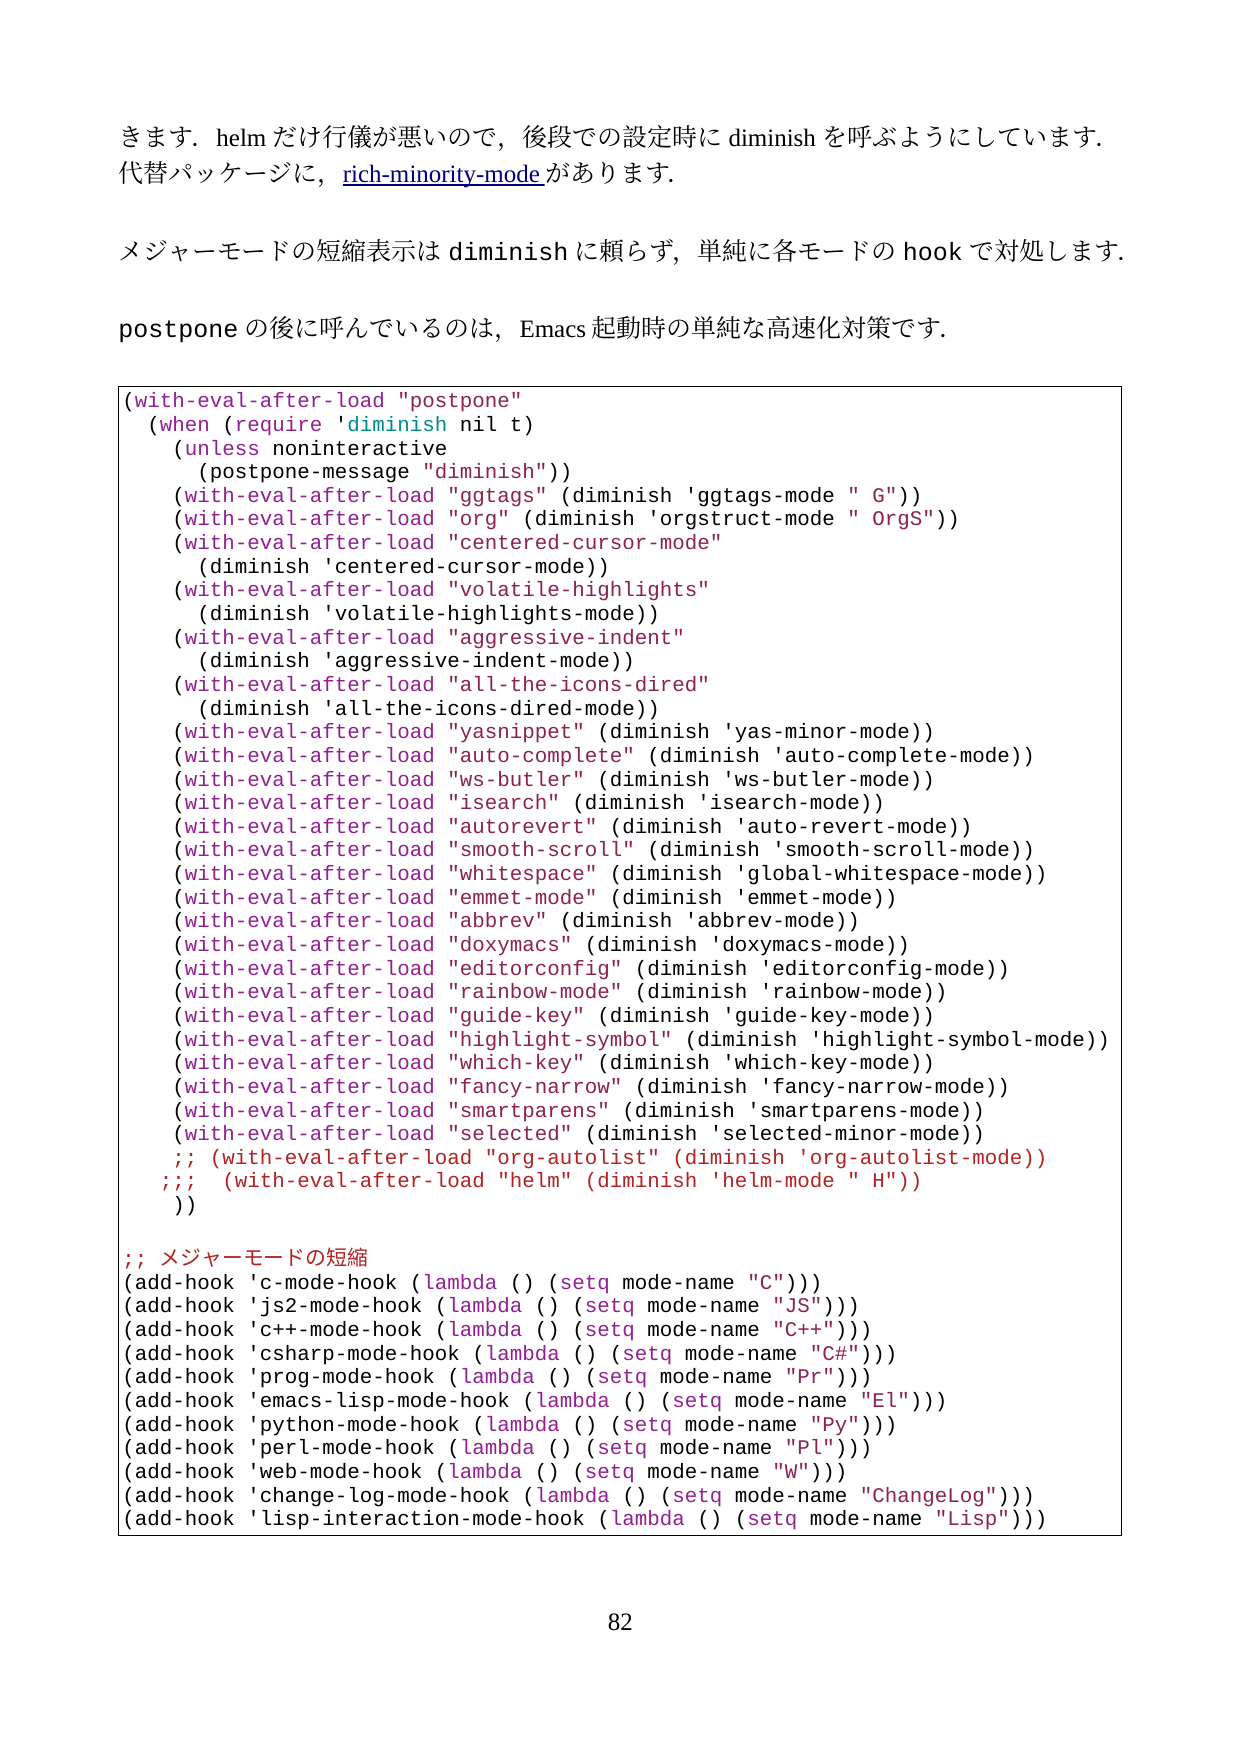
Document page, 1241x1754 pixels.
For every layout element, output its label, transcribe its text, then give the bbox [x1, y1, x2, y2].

text (add-hook 'python-mode-hook (lambda () (setq mode-name "Py"))) [119, 1410, 1121, 1433]
text (with-eval-after-load "org" (diminish 'orgstruct-mode " OrgS")) [119, 504, 1121, 528]
text (with-eval-after-load "all-the-icons-dired" [119, 670, 1121, 694]
text (with-eval-after-load "ws-butler" (diminish 'ws-butler-mode)) [119, 764, 1121, 788]
text メジャーモードの短縮表示は diminish に頼らず，単純に各モードの hook で対処します． [118, 231, 1122, 296]
text (unless noninteractive [119, 433, 1121, 457]
text (add-hook 'csharp-mode-hook (lambda () (setq mode-name "C#"))) [119, 1339, 1121, 1362]
text (add-hook 'js2-mode-hook (lambda () (setq mode-name "JS"))) [119, 1292, 1121, 1315]
text (add-hook 'lisp-interaction-mode-hook (lambda () (setq mode-name "Lisp"))) [119, 1504, 1121, 1535]
text (with-eval-after-load "postpone" [119, 387, 1121, 410]
text (with-eval-after-load "highlight-symbol" (diminish 'highlight-symbol-mode)) [119, 1025, 1121, 1048]
text (add-hook 'c-mode-hook (lambda () (setq mode-name "C"))) [119, 1268, 1121, 1292]
text (add-hook 'change-log-mode-hook (lambda () (setq mode-name "ChangeLog"))) [119, 1481, 1121, 1504]
text きます．helm だけ行儀が悪いので，後段での設定時に diminish を呼ぶようにしています．代替パッケージに，rich-minority-modeがあります． [118, 118, 1122, 219]
text (add-hook 'web-mode-hook (lambda () (setq mode-name "W"))) [119, 1457, 1121, 1481]
text (with-eval-after-load "guide-key" (diminish 'guide-key-mode)) [119, 1001, 1121, 1025]
text (with-eval-after-load "isearch" (diminish 'isearch-mode)) [119, 788, 1121, 812]
text (with-eval-after-load "smooth-scroll" (diminish 'smooth-scroll-mode)) [119, 836, 1121, 859]
text (with-eval-after-load "which-key" (diminish 'which-key-mode)) [119, 1048, 1121, 1072]
text (with-eval-after-load "auto-complete" (diminish 'auto-complete-mode)) [119, 741, 1121, 764]
text (with-eval-after-load "smartparens" (diminish 'smartparens-mode)) [119, 1096, 1121, 1119]
text (diminish 'all-the-icons-dired-mode)) [119, 694, 1121, 717]
text (with-eval-after-load "abbrev" (diminish 'abbrev-mode)) [119, 906, 1121, 930]
text (postpone-message "diminish")) [119, 457, 1121, 481]
text (with-eval-after-load "editorconfig" (diminish 'editorconfig-mode)) [119, 954, 1121, 977]
text (add-hook 'c++-mode-hook (lambda () (setq mode-name "C++"))) [119, 1315, 1121, 1339]
text (add-hook 'perl-mode-hook (lambda () (setq mode-name "Pl"))) [119, 1433, 1121, 1457]
text (with-eval-after-load "emmet-mode" (diminish 'emmet-mode)) [119, 883, 1121, 906]
text (with-eval-after-load "volatile-highlights" [119, 575, 1121, 599]
text ;; メジャーモードの短縮 [119, 1237, 1121, 1268]
text (with-eval-after-load "fancy-narrow" (diminish 'fancy-narrow-mode)) [119, 1072, 1121, 1096]
text (with-eval-after-load "yasnippet" (diminish 'yas-minor-mode)) [119, 717, 1121, 741]
text postpone の後に呼んでいるのは，Emacs起動時の単純な高速化対策です． [118, 309, 1122, 374]
text (with-eval-after-load "autorevert" (diminish 'auto-revert-mode)) [119, 812, 1121, 836]
text (add-hook 'prog-mode-hook (lambda () (setq mode-name "Pr"))) [119, 1362, 1121, 1386]
text (add-hook 'emacs-lisp-mode-hook (lambda () (setq mode-name "El"))) [119, 1386, 1121, 1410]
text (with-eval-after-load "ggtags" (diminish 'ggtags-mode " G")) [119, 481, 1121, 504]
text (with-eval-after-load "rainbow-mode" (diminish 'rainbow-mode)) [119, 977, 1121, 1001]
text (with-eval-after-load "centered-cursor-mode" [119, 528, 1121, 552]
text (with-eval-after-load "aggressive-indent" [119, 623, 1121, 646]
text (with-eval-after-load "doxymacs" (diminish 'doxymacs-mode)) [119, 930, 1121, 954]
text )) [119, 1190, 1121, 1214]
text (when (require 'diminish nil t) [119, 410, 1121, 433]
text (with-eval-after-load "whitespace" (diminish 'global-whitespace-mode)) [119, 859, 1121, 883]
text ;; (with-eval-after-load "org-autolist" (diminish 'org-autolist-mode)) [119, 1143, 1121, 1167]
text ;;; (with-eval-after-load "helm" (diminish 'helm-mode " H")) [119, 1167, 1121, 1190]
text (with-eval-after-load "selected" (diminish 'selected-minor-mode)) [119, 1119, 1121, 1143]
text (diminish 'volatile-highlights-mode)) [119, 599, 1121, 623]
text (diminish 'centered-cursor-mode)) [119, 552, 1121, 575]
text (diminish 'aggressive-indent-mode)) [119, 646, 1121, 670]
